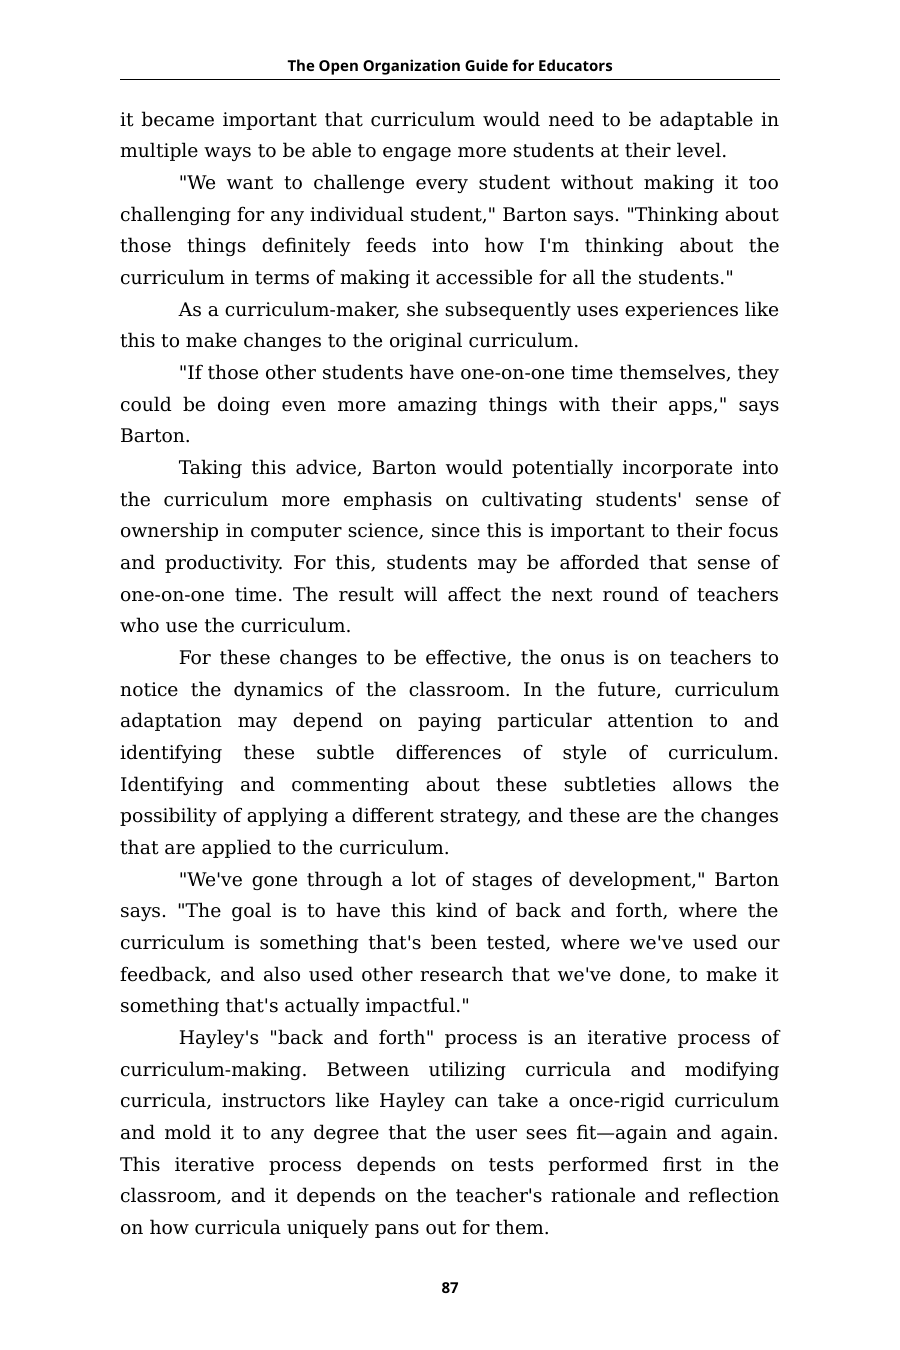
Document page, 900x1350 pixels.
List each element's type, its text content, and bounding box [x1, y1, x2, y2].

text Taking this advice, Barton would potentially incorporate into the curriculum more emphasis on cultivating students' sense of ownership in computer science, since this is important to their focus and productivity. For this, students may be afforded that sense of one-on-one time. The result will affect the next round of teachers who use the curriculum. [120, 457, 780, 637]
text "If those other students have one-on-one time themselves, they could be doing even more amazing things with their apps," says Barton. [120, 362, 780, 447]
text "We want to challenge every student without making it too challenging for any individual student," Barton says. "Thinking about those things definitely feeds into how I'm thinking about the curriculum in terms of making it accessible for all the students." [120, 172, 780, 289]
text Hayley's "back and forth" process is an iterative process of curriculum-making. Between utilizing curricula and modifying curricula, instructors like Hayley can take a once-rigid curriculum and mold it to any degree that the user sees fit—again and again. This iterative process depends on tests performed first in the classroom, and it depends on the teacher's rationale and reflection on how curricula uniquely pans out for them. [120, 1027, 780, 1239]
text As a curriculum-maker, she subsequently uses experiences like this to make changes to the original curriculum. [120, 299, 780, 352]
text For these changes to be effective, the onus is on teachers to notice the dynamics of the classroom. In the future, curriculum adaptation may depend on paying particular attention to and identifying these subtle differences of style of curriculum. Identifying and commenting about these subtleties allows the possibility of applying a different strategy, and these are the changes that are applied to the curriculum. [120, 647, 780, 859]
text "We've gone through a lot of stages of development," Barton says. "The goal is to have this kind of back and forth, where the curriculum is something that's been tested, where we've used our feedback, and also used other research that we've done, to make it something that's actually impactful." [120, 869, 780, 1017]
text it became important that curriculum would need to be adaptable in multiple ways to be able to engage more students at their level. [120, 109, 780, 162]
